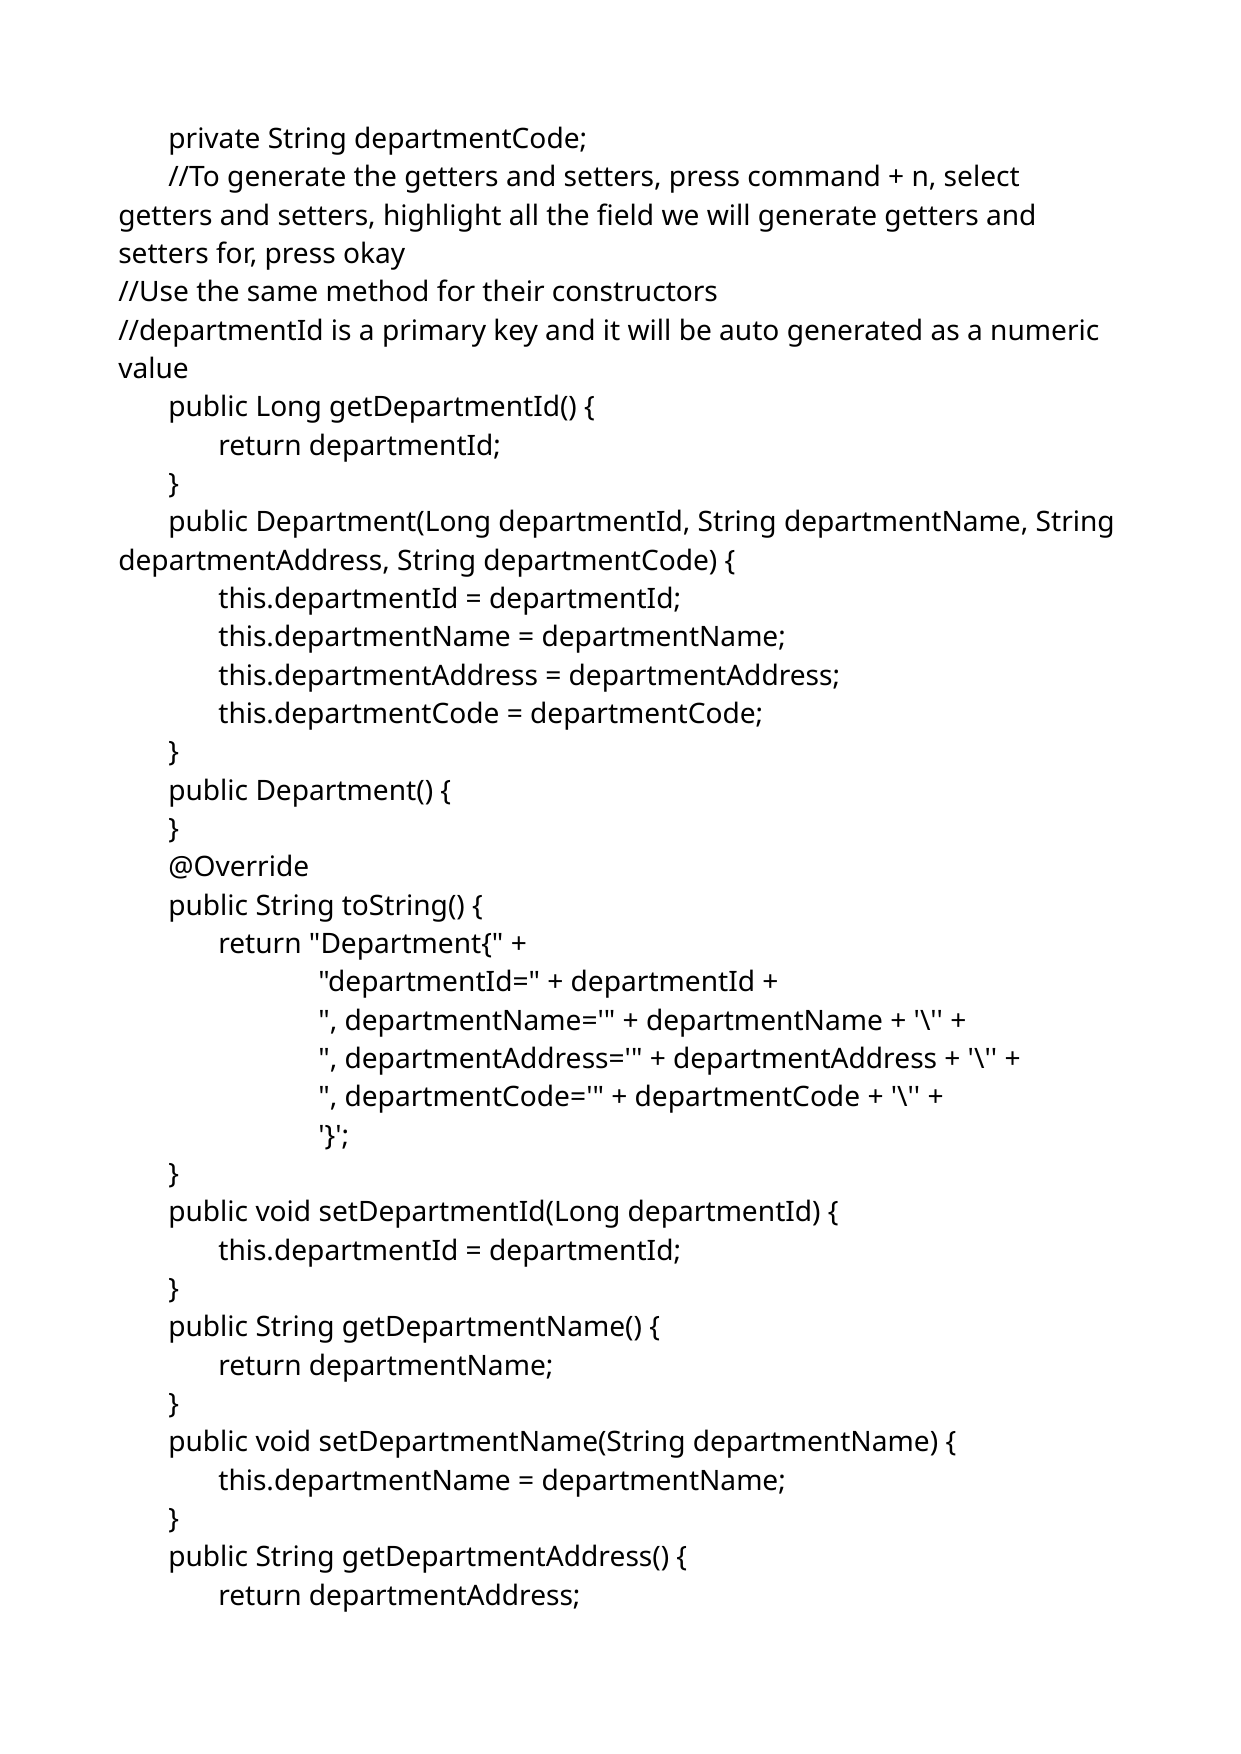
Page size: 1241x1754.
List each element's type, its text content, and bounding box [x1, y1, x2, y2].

text return departmentAddress; [118, 1575, 1122, 1613]
text public void setDepartmentName(String departmentName) { [118, 1421, 1122, 1460]
text this.departmentAddress = departmentAddress; [118, 655, 1122, 693]
text //Use the same method for their constructors [118, 271, 1122, 310]
text private String departmentCode; [118, 118, 1122, 156]
text } [118, 1498, 1122, 1536]
text return departmentName; [118, 1345, 1122, 1383]
text return departmentId; [118, 425, 1122, 463]
text public Department() { [118, 770, 1122, 808]
text public String toString() { [118, 885, 1122, 923]
text } [118, 1383, 1122, 1421]
text public String getDepartmentAddress() { [118, 1536, 1122, 1575]
text } [118, 731, 1122, 770]
text this.departmentId = departmentId; [118, 578, 1122, 616]
text ", departmentAddress='" + departmentAddress + '\'' + [118, 1038, 1122, 1076]
text "departmentId=" + departmentId + [118, 961, 1122, 1000]
text public void setDepartmentId(Long departmentId) { [118, 1191, 1122, 1230]
text public Long getDepartmentId() { [118, 386, 1122, 425]
text @Override [118, 846, 1122, 885]
text } [118, 463, 1122, 501]
text '}'; [118, 1115, 1122, 1153]
text this.departmentCode = departmentCode; [118, 693, 1122, 731]
text ", departmentName='" + departmentName + '\'' + [118, 1000, 1122, 1038]
text return "Department{" + [118, 923, 1122, 961]
text this.departmentName = departmentName; [118, 1460, 1122, 1498]
text } [118, 1268, 1122, 1306]
text } [118, 1153, 1122, 1191]
text this.departmentName = departmentName; [118, 616, 1122, 655]
text public Department(Long departmentId, String departmentName, String departmentAddress, String departmentCode) { [118, 501, 1122, 578]
text } [118, 808, 1122, 846]
text ", departmentCode='" + departmentCode + '\'' + [118, 1076, 1122, 1115]
text //departmentId is a primary key and it will be auto generated as a numeric value [118, 310, 1122, 386]
text //To generate the getters and setters, press command + n, select getters and setters, highlight all the field we will generate getters and setters for, press okay [118, 156, 1122, 271]
text this.departmentId = departmentId; [118, 1230, 1122, 1268]
text public String getDepartmentName() { [118, 1306, 1122, 1345]
